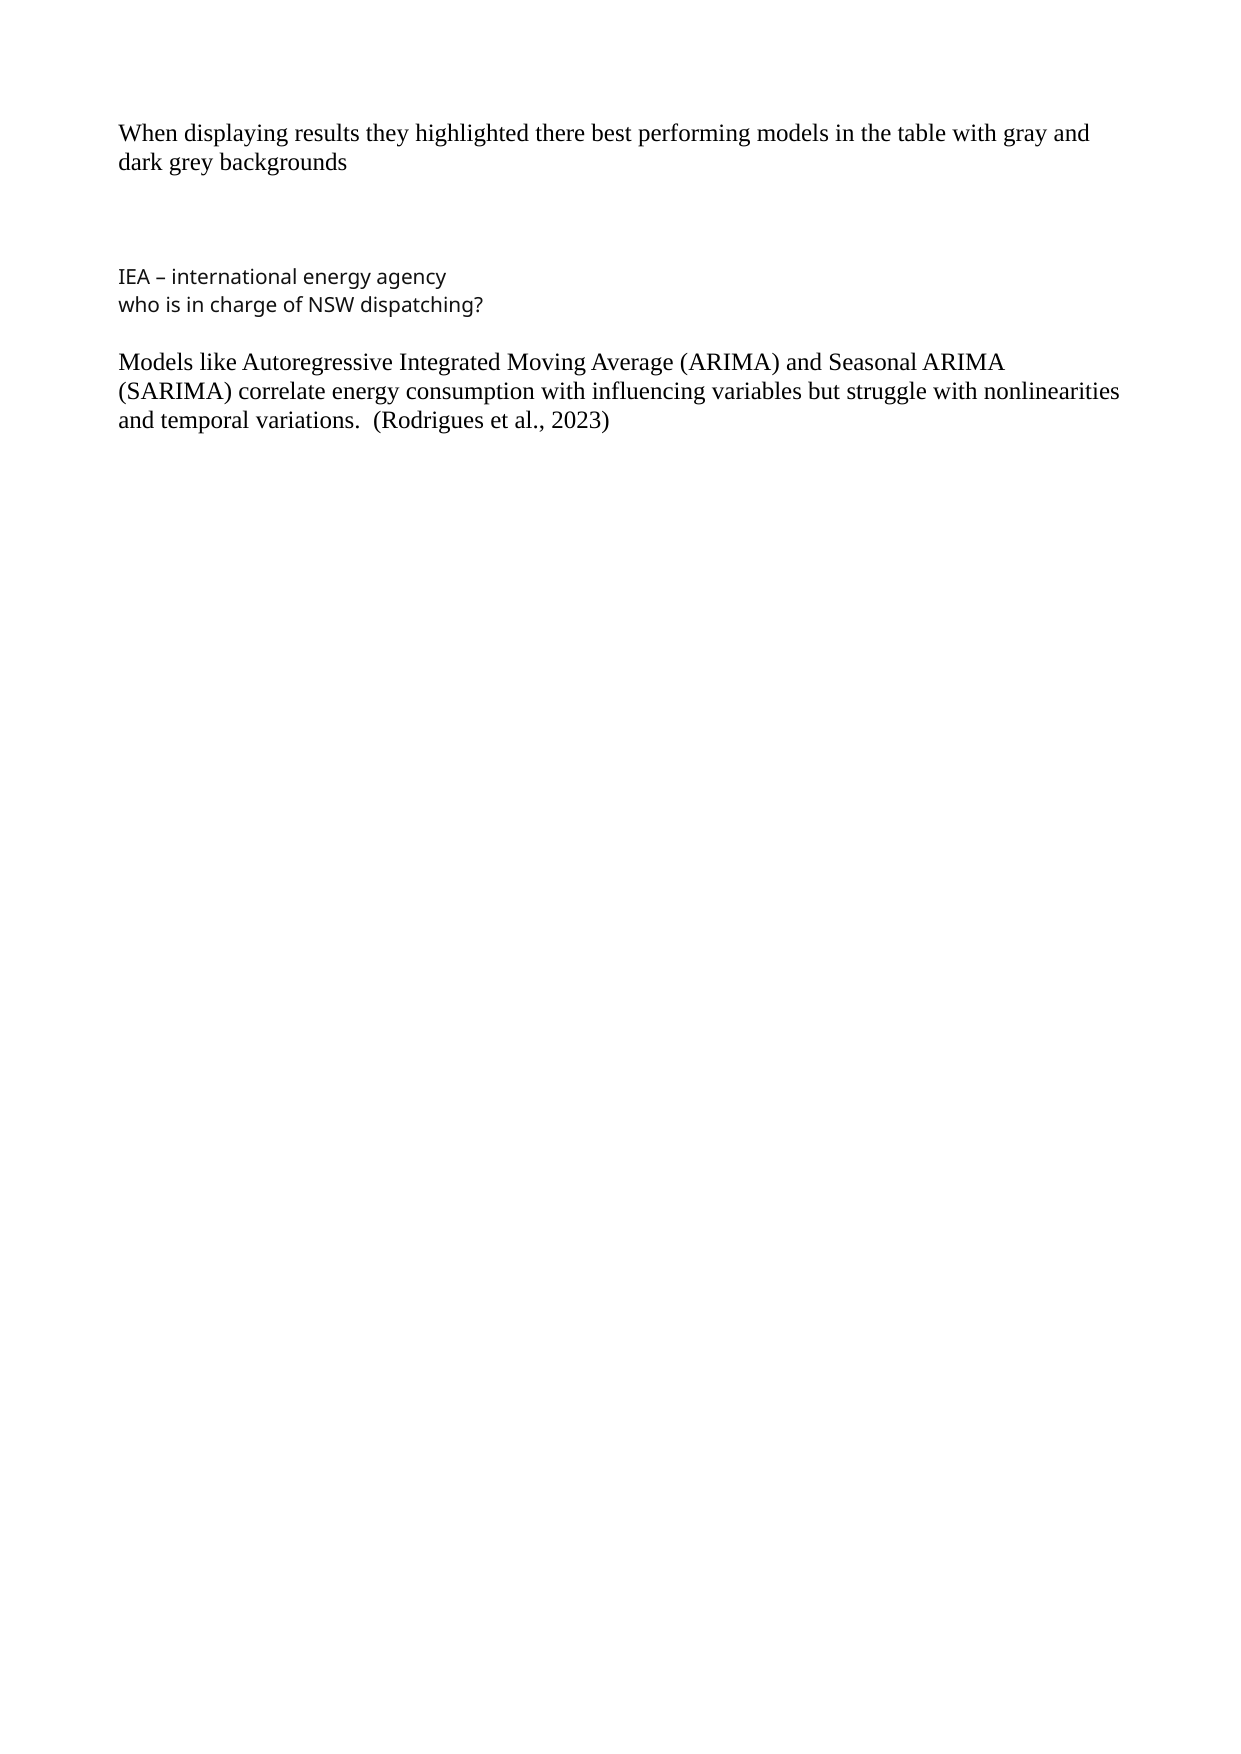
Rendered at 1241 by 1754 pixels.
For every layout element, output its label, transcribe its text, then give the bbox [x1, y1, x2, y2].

text IEA – international energy agency [118, 262, 1122, 290]
text Models like Autoregressive Integrated Moving Average (ARIMA) and Seasonal ARIMA (SARIMA) correlate energy consumption with influencing variables but struggle with nonlinearities and temporal variations. (Rodrigues et al., 2023) [118, 347, 1122, 434]
text When displaying results they highlighted there best performing models in the table with gray and dark grey backgrounds [118, 118, 1122, 176]
text who is in charge of NSW dispatching? [118, 290, 1122, 319]
